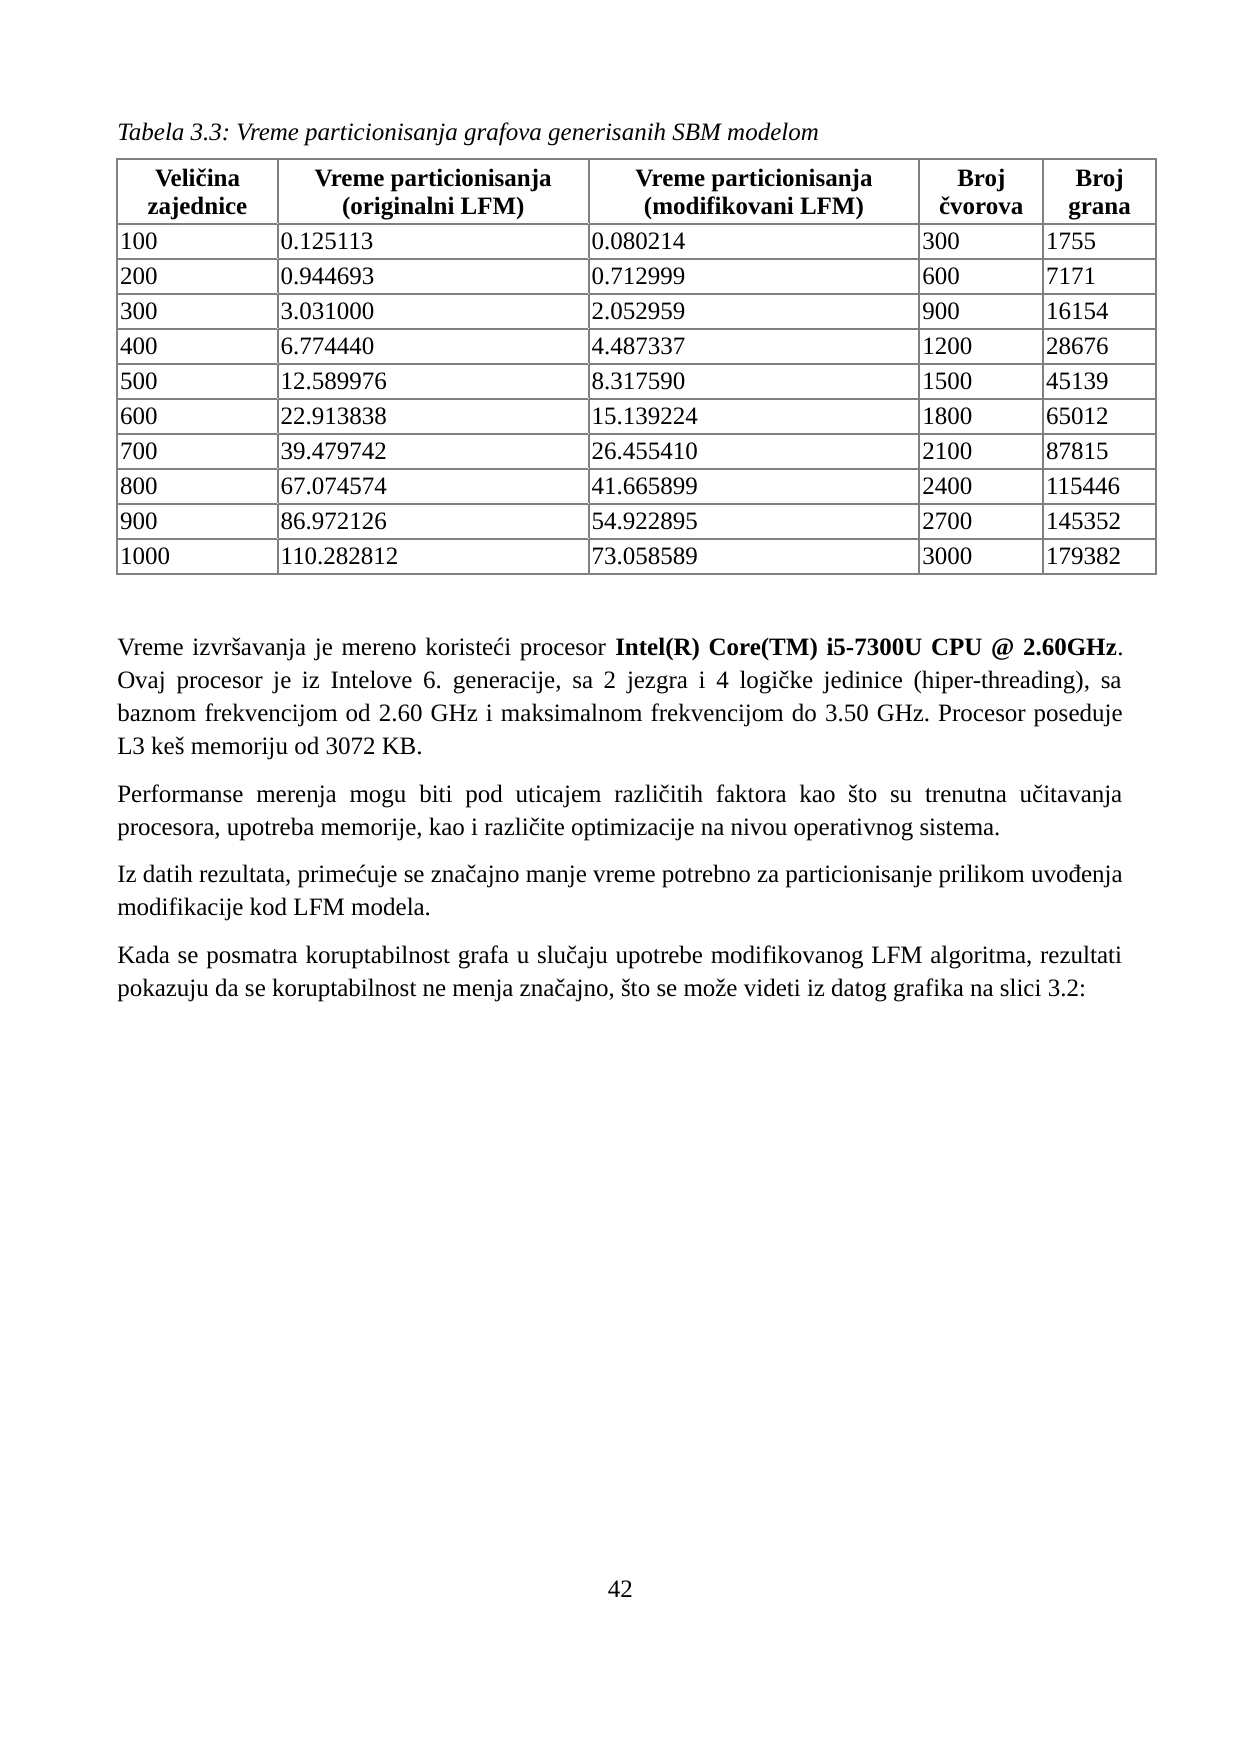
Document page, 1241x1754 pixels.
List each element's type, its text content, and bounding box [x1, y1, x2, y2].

table_cell 4.487337 [590, 330, 918, 363]
text Iz datih rezultata, primećuje se značajno manje vreme potrebno za particionisanje prilikom uvođenja modifikacije kod LFM modela. [117, 859, 1123, 921]
table_cell 87815 [1044, 435, 1155, 468]
table_cell 54.922895 [590, 505, 918, 538]
text Vreme izvršavanja je mereno koristeći procesor Intel(R) Core(TM) i5-7300U CPU @ 2.60GHz. Ovaj procesor je iz Intelove 6. generacije, sa 2 jezgra i 4 logičke jedinice (hiper-threading), sa baznom frekvencijom od 2.60 GHz i maksimalnom frekvencijom do 3.50 GHz. Procesor poseduje L3 keš memoriju od 3072 KB. [117, 632, 1123, 760]
table_cell 800 [118, 470, 277, 503]
table_cell 28676 [1044, 330, 1155, 363]
table_cell 67.074574 [279, 470, 588, 503]
table_cell 145352 [1044, 505, 1155, 538]
table_cell 115446 [1044, 470, 1155, 503]
table_cell 39.479742 [279, 435, 588, 468]
table_cell 900 [118, 505, 277, 538]
table_cell 600 [920, 260, 1042, 293]
table_cell 2.052959 [590, 295, 918, 328]
table_cell 86.972126 [279, 505, 588, 538]
table_cell 400 [118, 330, 277, 363]
text Kada se posmatra koruptabilnost grafa u slučaju upotrebe modifikovanog LFM algoritma, rezultati pokazuju da se koruptabilnost ne menja značajno, što se može videti iz datog grafika na slici 3.2: [117, 940, 1123, 1002]
table_cell 1500 [920, 365, 1042, 398]
table_cell 200 [118, 260, 277, 293]
table_cell 73.058589 [590, 540, 918, 573]
table_cell 100 [118, 225, 277, 258]
table_header Vreme particionisanja (originalni LFM) [279, 160, 588, 223]
table_cell 6.774440 [279, 330, 588, 363]
table_cell 1755 [1044, 225, 1155, 258]
table_cell 500 [118, 365, 277, 398]
table_cell 700 [118, 435, 277, 468]
table_cell 65012 [1044, 400, 1155, 433]
table_cell 3.031000 [279, 295, 588, 328]
table_cell 8.317590 [590, 365, 918, 398]
table_cell 600 [118, 400, 277, 433]
table_cell 0.712999 [590, 260, 918, 293]
text Performanse merenja mogu biti pod uticajem različitih faktora kao što su trenutna učitavanja procesora, upotreba memorije, kao i različite optimizacije na nivou operativnog sistema. [117, 779, 1123, 841]
table_cell 1200 [920, 330, 1042, 363]
table_cell 26.455410 [590, 435, 918, 468]
table_cell 0.080214 [590, 225, 918, 258]
text Tabela 3.3: Vreme particionisanja grafova generisanih SBM modelom [117, 117, 1123, 146]
table_cell 300 [118, 295, 277, 328]
table_cell 22.913838 [279, 400, 588, 433]
table_cell 179382 [1044, 540, 1155, 573]
table_cell 2700 [920, 505, 1042, 538]
table_cell 45139 [1044, 365, 1155, 398]
table_header Broj grana [1044, 160, 1155, 223]
table_cell 0.944693 [279, 260, 588, 293]
table_header Vreme particionisanja (modifikovani LFM) [590, 160, 918, 223]
table_cell 300 [920, 225, 1042, 258]
table_cell 2400 [920, 470, 1042, 503]
table_cell 16154 [1044, 295, 1155, 328]
table_cell 12.589976 [279, 365, 588, 398]
table_header Broj čvorova [920, 160, 1042, 223]
table_header Veličina zajednice [118, 160, 277, 223]
table_cell 0.125113 [279, 225, 588, 258]
table_cell 3000 [920, 540, 1042, 573]
table_cell 900 [920, 295, 1042, 328]
table_cell 7171 [1044, 260, 1155, 293]
table_cell 1000 [118, 540, 277, 573]
table_cell 2100 [920, 435, 1042, 468]
table_cell 1800 [920, 400, 1042, 433]
table_cell 110.282812 [279, 540, 588, 573]
table_cell 15.139224 [590, 400, 918, 433]
table_cell 41.665899 [590, 470, 918, 503]
